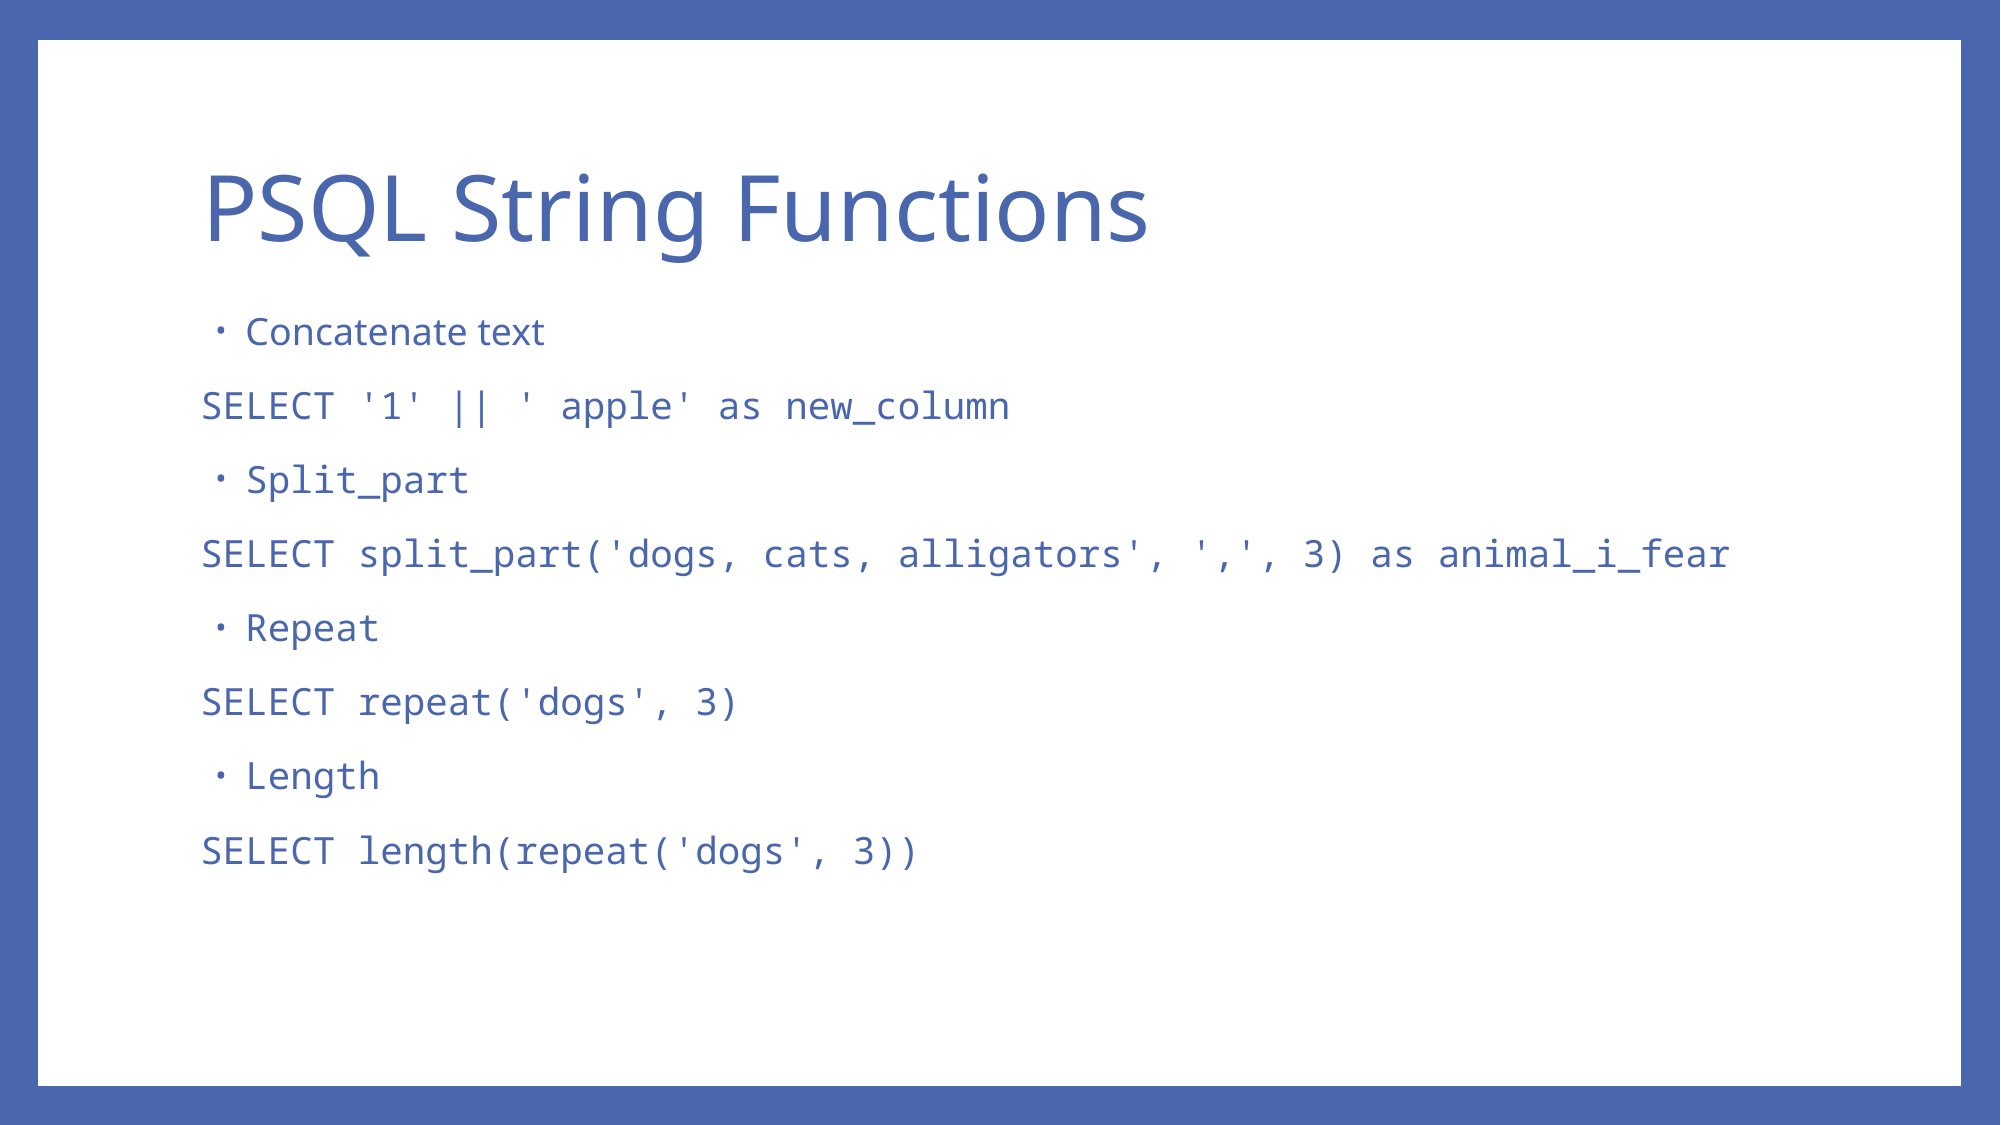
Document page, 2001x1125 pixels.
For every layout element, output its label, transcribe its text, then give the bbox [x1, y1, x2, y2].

title PSQL String Functions [187, 99, 1808, 299]
list Concatenate text SELECT '1' || ' apple' as new_column Split_part SELECT split_part('dogs, cats, alligators', ',', 3) as animal_i_fear Repeat SELECT repeat('dogs', 3) Length SELECT length(repeat('dogs', 3)) [185, 299, 1816, 897]
